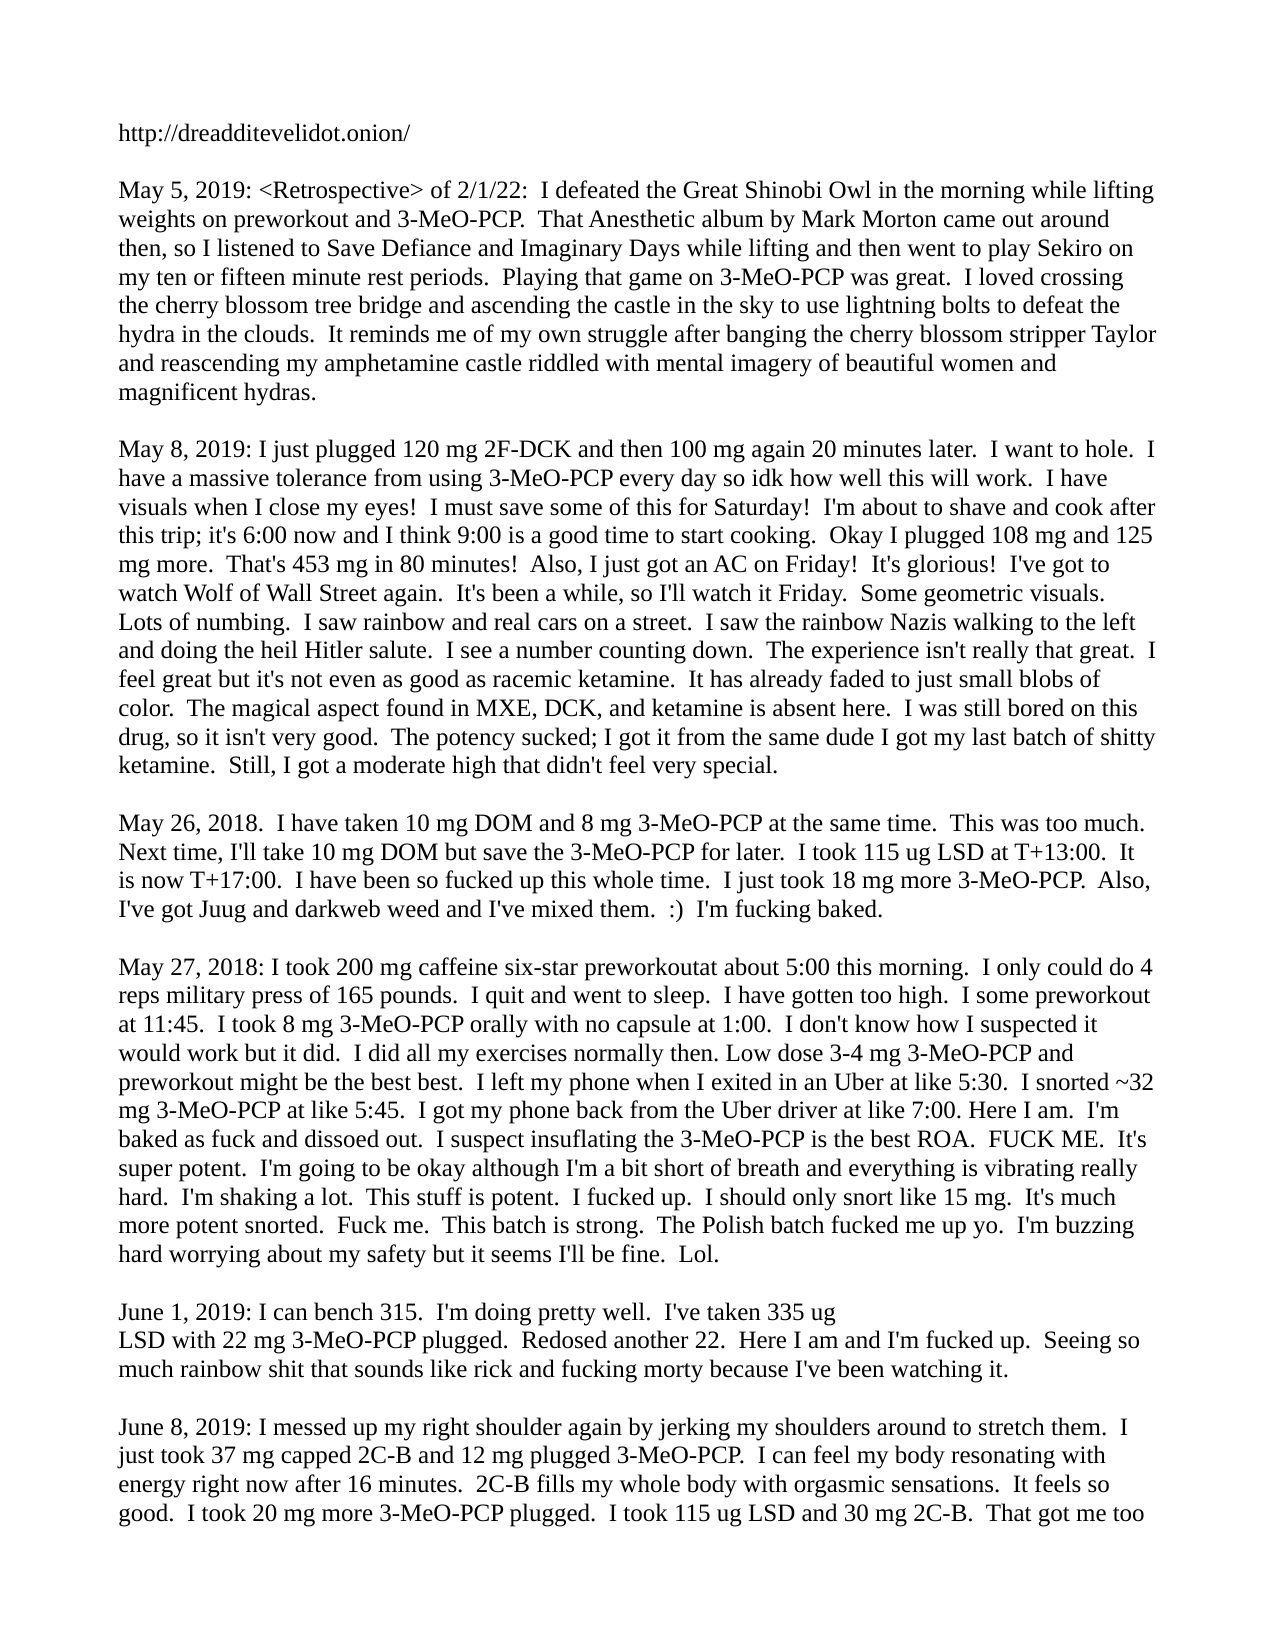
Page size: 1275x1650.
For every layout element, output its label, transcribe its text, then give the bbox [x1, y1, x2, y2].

text June 8, 2019: I messed up my right shoulder again by jerking my shoulders around to stretch them. I just took 37 mg capped 2C-B and 12 mg plugged 3-MeO-PCP. I can feel my body resonating with energy right now after 16 minutes. 2C-B fills my whole body with orgasmic sensations. It feels so good. I took 20 mg more 3-MeO-PCP plugged. I took 115 ug LSD and 30 mg 2C-B. That got me too [118, 1412, 1157, 1527]
text LSD with 22 mg 3-MeO-PCP plugged. Redosed another 22. Here I am and I'm fucked up. Seeing so much rainbow shit that sounds like rick and fucking morty because I've been watching it. [118, 1326, 1157, 1383]
text May 8, 2019: I just plugged 120 mg 2F-DCK and then 100 mg again 20 minutes later. I want to hole. I have a massive tolerance from using 3-MeO-PCP every day so idk how well this will work. I have visuals when I close my eyes! I must save some of this for Saturday! I'm about to shave and cook after this trip; it's 6:00 now and I think 9:00 is a good time to start cooking. Okay I plugged 108 mg and 125 mg more. That's 453 mg in 80 minutes! Also, I just got an AC on Friday! It's glorious! I've got to watch Wolf of Wall Street again. It's been a while, so I'll watch it Friday. Some geometric visuals. Lots of numbing. I saw rainbow and real cars on a street. I saw the rainbow Nazis walking to the left and doing the heil Hitler salute. I see a number counting down. The experience isn't really that great. I feel great but it's not even as good as racemic ketamine. It has already faded to just small blobs of color. The magical aspect found in MXE, DCK, and ketamine is absent here. I was still bored on this drug, so it isn't very good. The potency sucked; I got it from the same dude I got my last batch of shitty ketamine. Still, I got a moderate high that didn't feel very special. [118, 434, 1157, 779]
text June 1, 2019: I can bench 315. I'm doing pretty well. I've taken 335 ug [118, 1297, 1157, 1326]
text May 27, 2018: I took 200 mg caffeine six-star preworkoutat about 5:00 this morning. I only could do 4 reps military press of 165 pounds. I quit and went to sleep. I have gotten too high. I some preworkout at 11:45. I took 8 mg 3-MeO-PCP orally with no capsule at 1:00. I don't know how I suspected it would work but it did. I did all my exercises normally then. Low dose 3-4 mg 3-MeO-PCP and preworkout might be the best best. I left my phone when I exited in an Uber at like 5:30. I snorted ~32 mg 3-MeO-PCP at like 5:45. I got my phone back from the Uber driver at like 7:00. Here I am. I'm baked as fuck and dissoed out. I suspect insuflating the 3-MeO-PCP is the best ROA. FUCK ME. It's super potent. I'm going to be okay although I'm a bit short of breath and everything is vibrating really hard. I'm shaking a lot. This stuff is potent. I fucked up. I should only snort like 15 mg. It's much more potent snorted. Fuck me. This batch is strong. The Polish batch fucked me up yo. I'm buzzing hard worrying about my safety but it seems I'll be fine. Lol. [118, 952, 1157, 1268]
text May 5, 2019: <Retrospective> of 2/1/22: I defeated the Great Shinobi Owl in the morning while lifting weights on preworkout and 3-MeO-PCP. That Anesthetic album by Mark Morton came out around then, so I listened to Save Defiance and Imaginary Days while lifting and then went to play Sekiro on my ten or fifteen minute rest periods. Playing that game on 3-MeO-PCP was great. I loved crossing the cherry blossom tree bridge and ascending the castle in the sky to use lightning bolts to defeat the hydra in the clouds. It reminds me of my own struggle after banging the cherry blossom stripper Taylor and reascending my amphetamine castle riddled with mental imagery of beautiful women and magnificent hydras. [118, 176, 1157, 406]
text http://dreadditevelidot.onion/ [118, 118, 1157, 147]
text May 26, 2018. I have taken 10 mg DOM and 8 mg 3-MeO-PCP at the same time. This was too much. Next time, I'll take 10 mg DOM but save the 3-MeO-PCP for later. I took 115 ug LSD at T+13:00. It is now T+17:00. I have been so fucked up this whole time. I just took 18 mg more 3-MeO-PCP. Also, I've got Juug and darkweb weed and I've mixed them. :) I'm fucking baked. [118, 808, 1157, 923]
